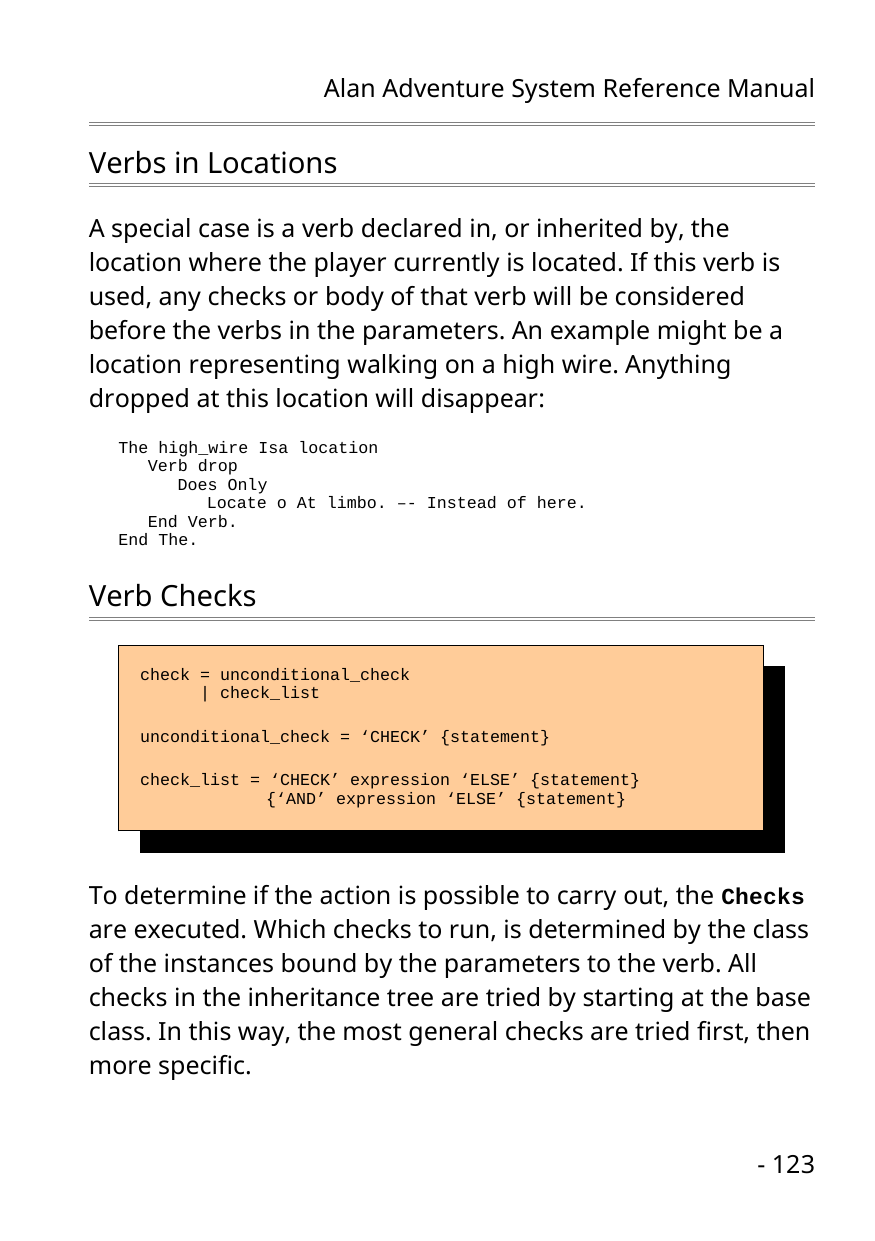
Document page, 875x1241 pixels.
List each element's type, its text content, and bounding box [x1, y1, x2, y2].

subtitle Verbs in Locations [88, 142, 815, 186]
text check = unconditional_check | check_list [119, 646, 763, 704]
subtitle Verb Checks [88, 576, 815, 620]
text A special case is a verb declared in, or inherited by, the location where the player currently is located. If this verb is used, any checks or body of that verb will be considered before the verbs in the parameters. An example might be a location representing walking on a high wire. Anything dropped at this location will disappear: [88, 211, 815, 414]
text check_list = ‘CHECK’ expression ‘ELSE’ {statement} {‘AND’ expression ‘ELSE’ {statement} [119, 750, 763, 830]
text To determine if the action is possible to carry out, the Checks are executed. Which checks to run, is determined by the class of the instances bound by the parameters to the verb. All checks in the inheritance tree are tried by starting at the base class. In this way, the most general checks are tried first, then more specific. [88, 878, 815, 1082]
text The high_wire Isa location Verb drop Does Only Locate o At limbo. –- Instead of here. End Verb. End The. [118, 439, 815, 551]
text unconditional_check = ‘CHECK’ {statement} [119, 707, 763, 747]
